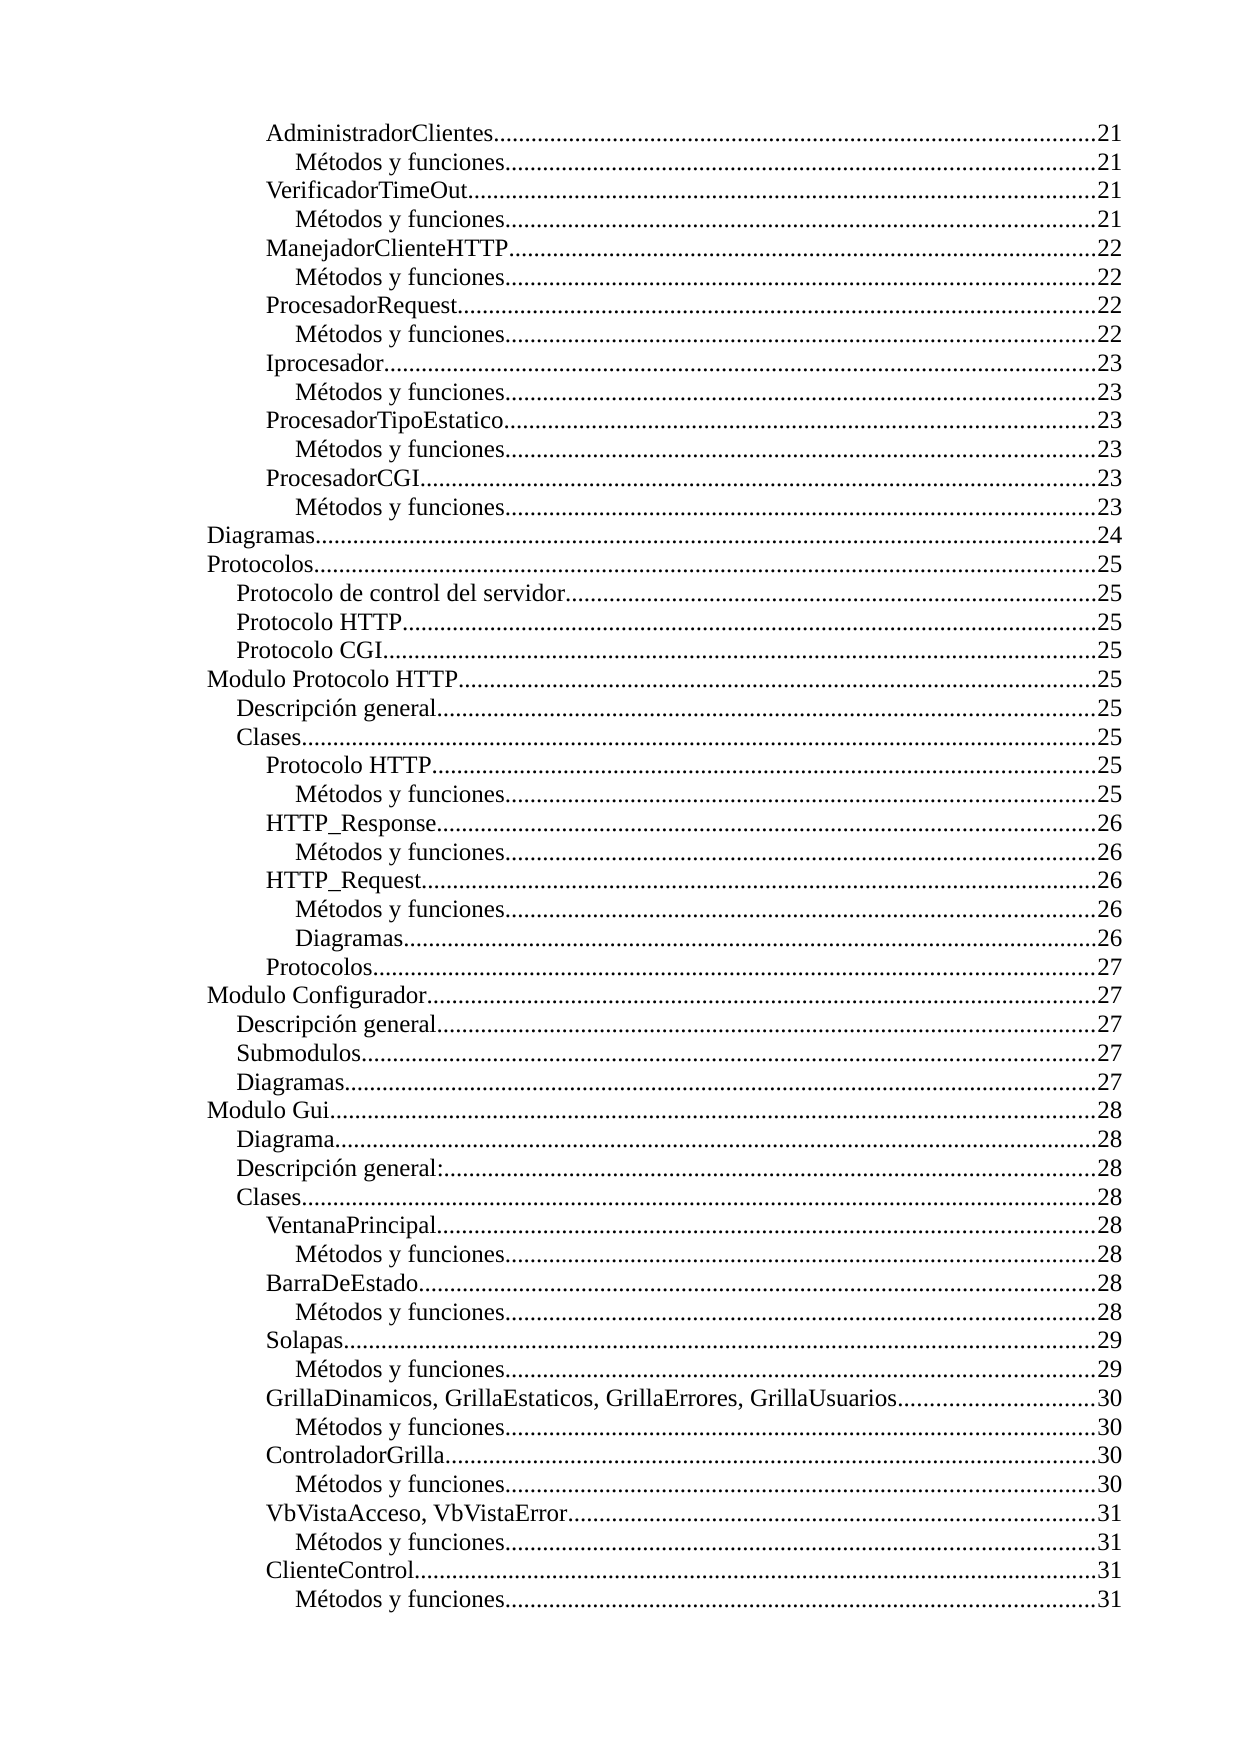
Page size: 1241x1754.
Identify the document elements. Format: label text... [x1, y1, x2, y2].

text Protocolos 25 [207, 549, 1122, 578]
text Protocolo HTTP 25 [266, 751, 1122, 779]
text Métodos y funciones 31 [295, 1527, 1122, 1556]
text ManejadorClienteHTTP 22 [266, 233, 1122, 262]
text Métodos y funciones 23 [295, 434, 1122, 463]
text Métodos y funciones 23 [295, 377, 1122, 406]
text AdministradorClientes 21 [266, 118, 1122, 147]
text Modulo Gui 28 [207, 1096, 1122, 1124]
text HTTP_Request 26 [266, 866, 1122, 894]
text Métodos y funciones 30 [295, 1469, 1122, 1498]
text Métodos y funciones 31 [295, 1584, 1122, 1613]
text Modulo Protocolo HTTP 25 [207, 664, 1122, 693]
text Métodos y funciones 23 [295, 492, 1122, 521]
text Solapas 29 [266, 1326, 1122, 1354]
text Diagramas 26 [295, 923, 1122, 952]
text Submodulos 27 [236, 1038, 1122, 1067]
text Métodos y funciones 21 [295, 147, 1122, 176]
text Protocolos 27 [266, 952, 1122, 981]
text Protocolo de control del servidor 25 [236, 578, 1122, 607]
text Diagramas 24 [207, 521, 1122, 549]
text Métodos y funciones 26 [295, 837, 1122, 866]
text Métodos y funciones 26 [295, 894, 1122, 923]
text Clases 28 [236, 1182, 1122, 1211]
text Descripción general 25 [236, 693, 1122, 722]
text VerificadorTimeOut 21 [266, 176, 1122, 204]
text Métodos y funciones 30 [295, 1412, 1122, 1441]
text GrillaDinamicos, GrillaEstaticos, GrillaErrores, GrillaUsuarios 30 [266, 1383, 1122, 1412]
text Métodos y funciones 28 [295, 1297, 1122, 1326]
text Métodos y funciones 22 [295, 262, 1122, 291]
text Protocolo CGI 25 [236, 636, 1122, 664]
text HTTP_Response 26 [266, 808, 1122, 837]
text Iprocesador 23 [266, 348, 1122, 377]
text ControladorGrilla 30 [266, 1441, 1122, 1469]
text ProcesadorCGI 23 [266, 463, 1122, 492]
text Métodos y funciones 21 [295, 204, 1122, 233]
text VbVistaAcceso, VbVistaError 31 [266, 1498, 1122, 1527]
text ClienteControl 31 [266, 1556, 1122, 1584]
text Métodos y funciones 22 [295, 319, 1122, 348]
text Métodos y funciones 28 [295, 1239, 1122, 1268]
text Clases 25 [236, 722, 1122, 751]
text Diagrama 28 [236, 1124, 1122, 1153]
text ProcesadorTipoEstatico 23 [266, 406, 1122, 434]
text Descripción general: 28 [236, 1153, 1122, 1182]
text Métodos y funciones 29 [295, 1354, 1122, 1383]
text Protocolo HTTP 25 [236, 607, 1122, 636]
text BarraDeEstado 28 [266, 1268, 1122, 1297]
text VentanaPrincipal 28 [266, 1211, 1122, 1239]
text Modulo Configurador 27 [207, 981, 1122, 1009]
text Descripción general 27 [236, 1009, 1122, 1038]
text Métodos y funciones 25 [295, 779, 1122, 808]
text ProcesadorRequest 22 [266, 291, 1122, 319]
text Diagramas 27 [236, 1067, 1122, 1096]
